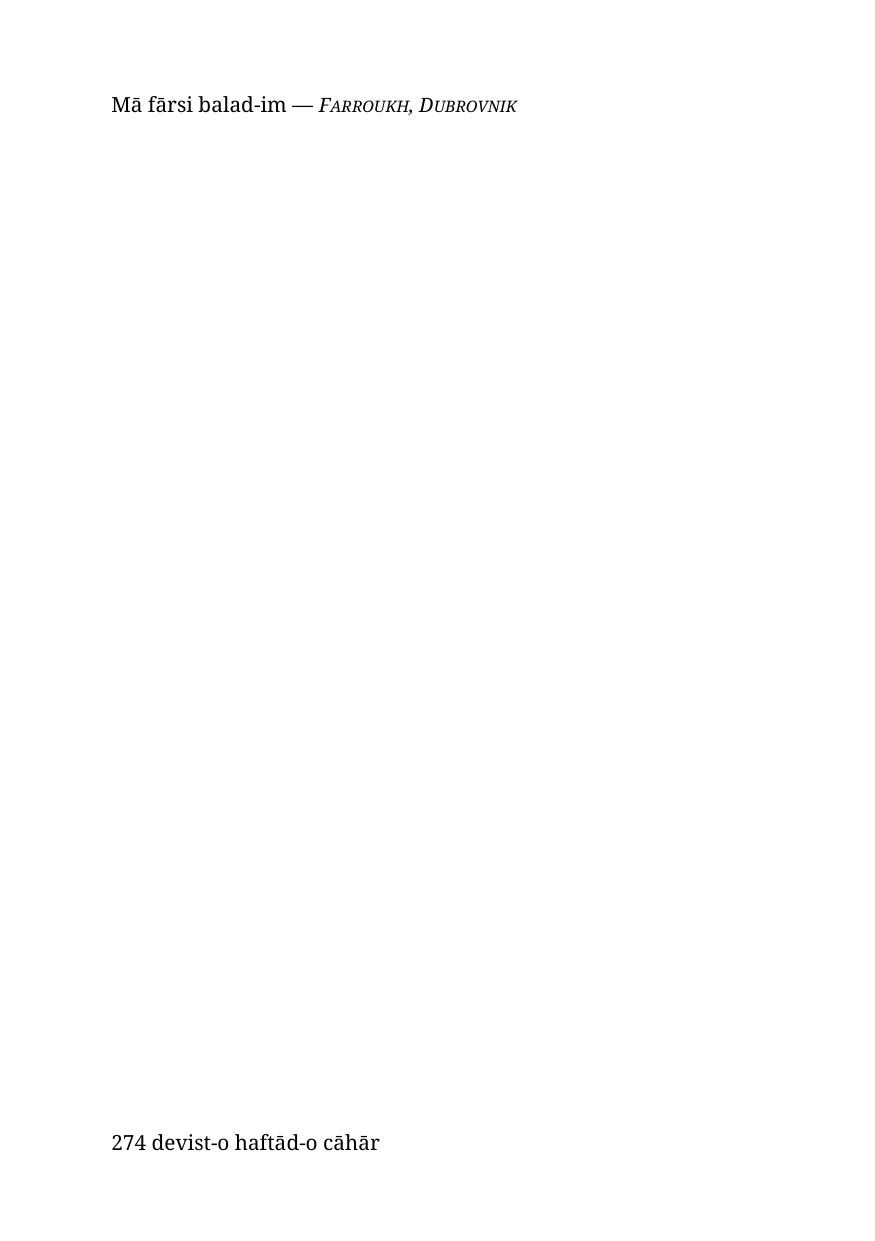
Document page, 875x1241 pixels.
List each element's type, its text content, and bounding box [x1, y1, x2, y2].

text 274 devist-o haftād-o cāhār [111, 1128, 763, 1157]
